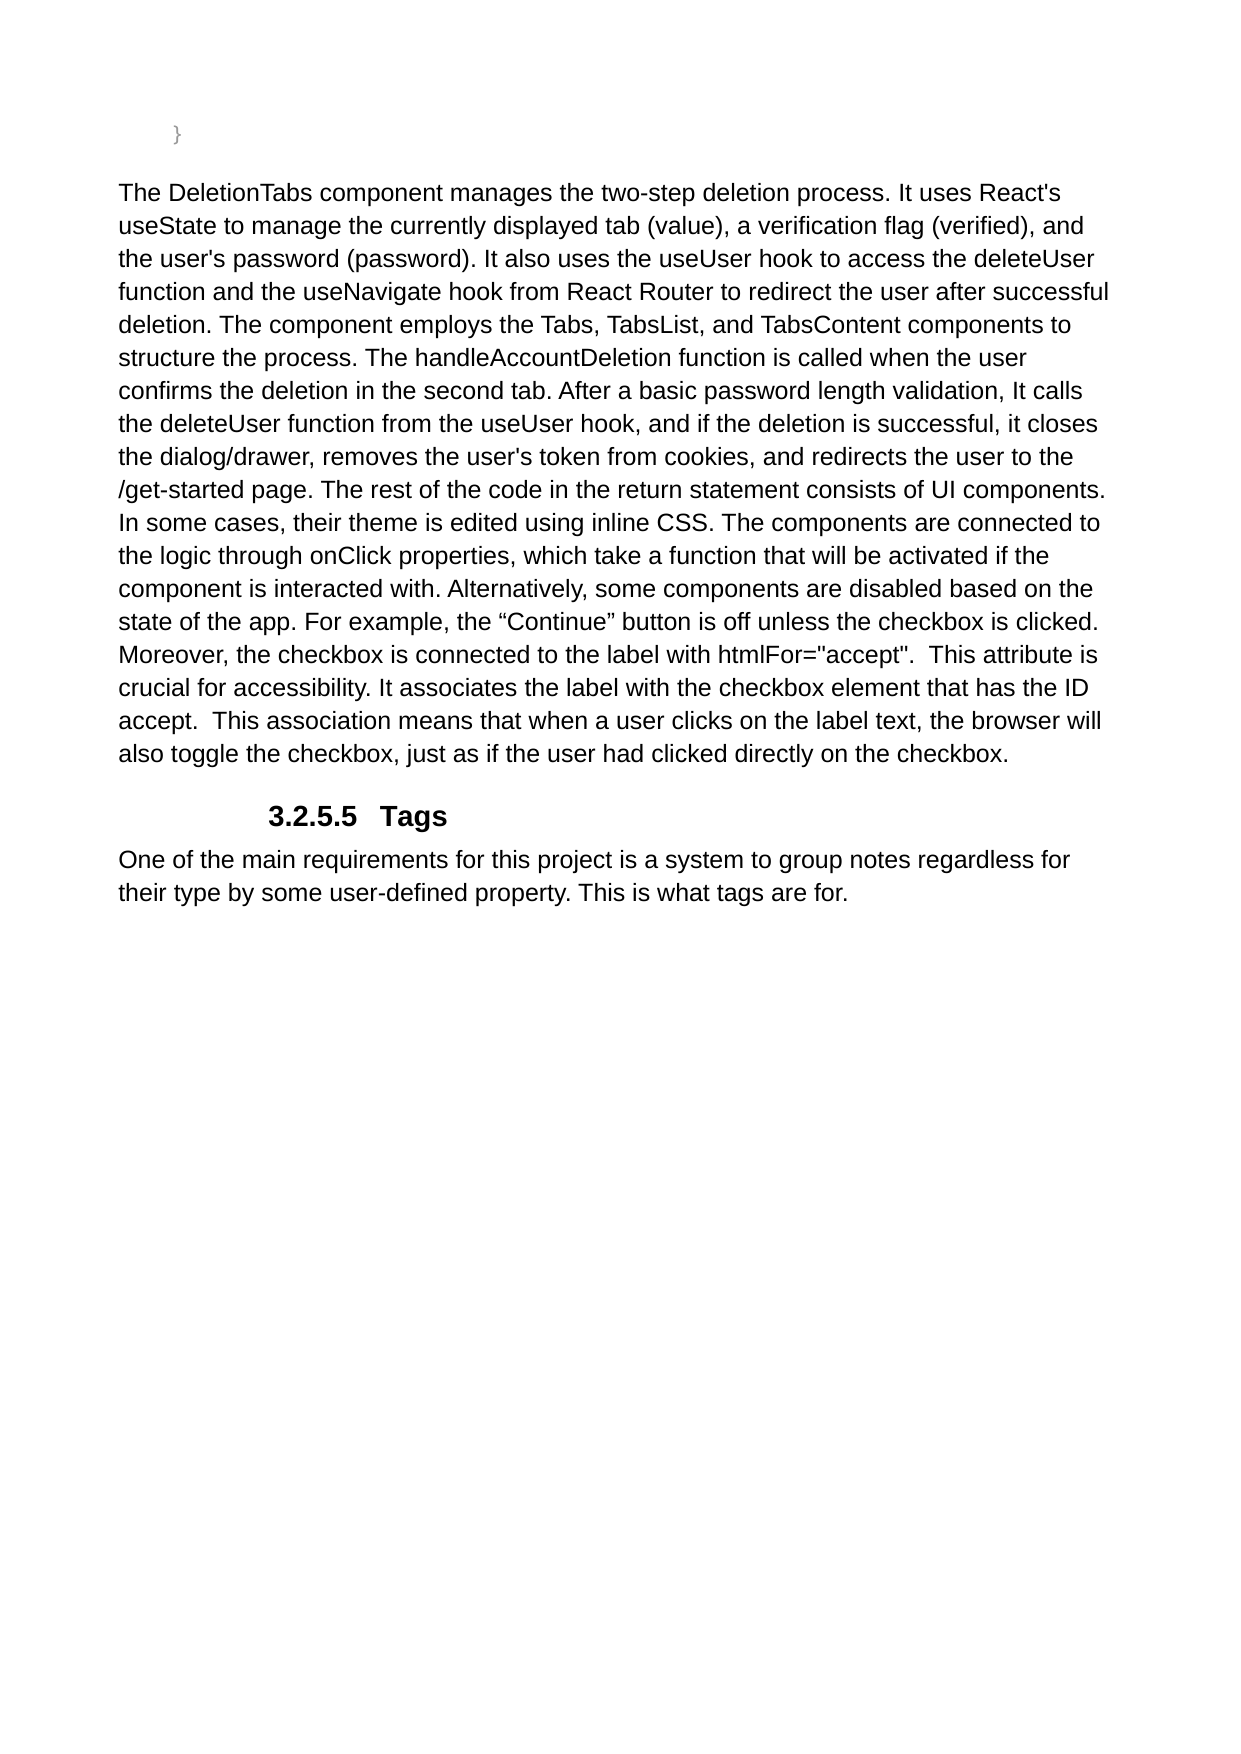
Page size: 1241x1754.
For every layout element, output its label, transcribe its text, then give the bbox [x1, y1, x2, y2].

subtitle Tags [268, 799, 1122, 833]
text The DeletionTabs component manages the two-step deletion process. It uses React's useState to manage the currently displayed tab (value), a verification flag (verified), and the user's password (password). It also uses the useUser hook to access the deleteUser function and the useNavigate hook from React Router to redirect the user after successful deletion. The component employs the Tabs, TabsList, and TabsContent components to structure the process. The handleAccountDeletion function is called when the user confirms the deletion in the second tab. After a basic password length validation, It calls the deleteUser function from the useUser hook, and if the deletion is successful, it closes the dialog/drawer, removes the user's token from cookies, and redirects the user to the /get-started page. The rest of the code in the return statement consists of UI components. In some cases, their theme is edited using inline CSS. The components are connected to the logic through onClick properties, which take a function that will be activated if the component is interacted with. Alternatively, some components are disabled based on the state of the app. For example, the “Continue” button is off unless the checkbox is clicked. Moreover, the checkbox is connected to the label with htmlFor="accept". This attribute is crucial for accessibility. It associates the label with the checkbox element that has the ID accept. This association means that when a user clicks on the label text, the browser will also toggle the checkbox, just as if the user had clicked directly on the checkbox. [118, 178, 1122, 768]
text } [118, 118, 1122, 148]
text One of the main requirements for this project is a system to group notes regardless for their type by some user-defined property. This is what tags are for. [118, 845, 1122, 907]
